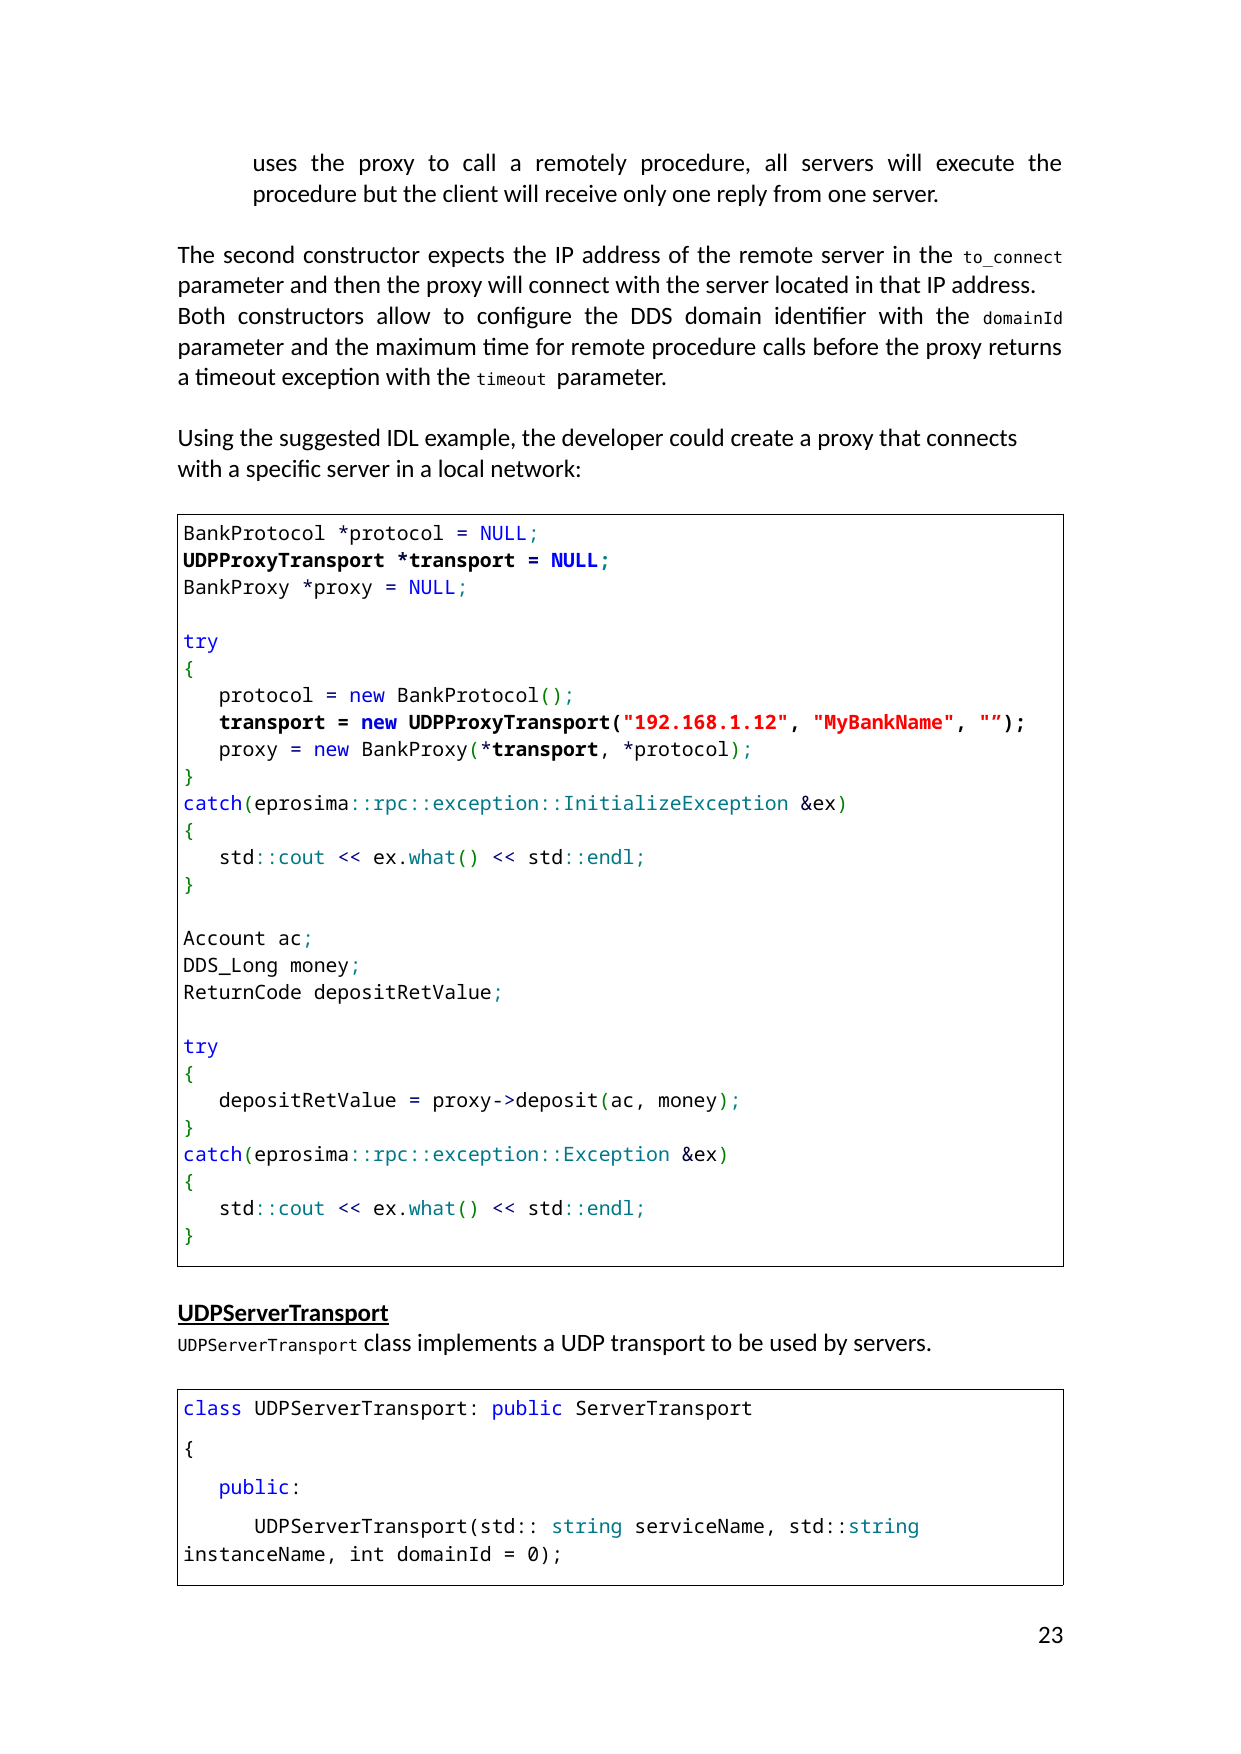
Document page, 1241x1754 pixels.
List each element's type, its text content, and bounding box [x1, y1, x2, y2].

table_header class UDPServerTransport: public ServerTransport { public: UDPServerTransport(std:: string serviceName, std::string instanceName, int domainId = 0); [178, 1390, 1063, 1585]
table_header BankProtocol *protocol = NULL; UDPProxyTransport *transport = NULL; BankProxy *proxy = NULL; try { protocol = new BankProtocol(); transport = new UDPProxyTransport("192.168.1.12", "MyBankName", "”); proxy = new BankProxy(*transport, *protocol); } catch(eprosima::rpc::exception::InitializeException &ex) { std::cout << ex.what() << std::endl; } Account ac; DDS_Long money; ReturnCode depositRetValue; try { depositRetValue = proxy->deposit(ac, money); } catch(eprosima::rpc::exception::Exception &ex) { std::cout << ex.what() << std::endl; } [178, 515, 1063, 1266]
list uses the proxy to call a remotely procedure, all servers will execute the procedure but the client will receive only one reply from one server. [215, 148, 1063, 209]
text The second constructor expects the IP address of the remote server in the to_connect parameter and then the proxy will connect with the server located in that IP address. [177, 239, 1063, 300]
text UDPServerTransport [177, 1297, 1063, 1327]
text Using the suggested IDL example, the developer could create a proxy that connects with a specific server in a local network: [177, 422, 1063, 483]
text Both constructors allow to configure the DDS domain identifier with the domainId parameter and the maximum time for remote procedure calls before the proxy returns a timeout exception with the timeout parameter. [177, 300, 1063, 392]
text UDPServerTransport class implements a UDP transport to be used by servers. [177, 1327, 1063, 1358]
